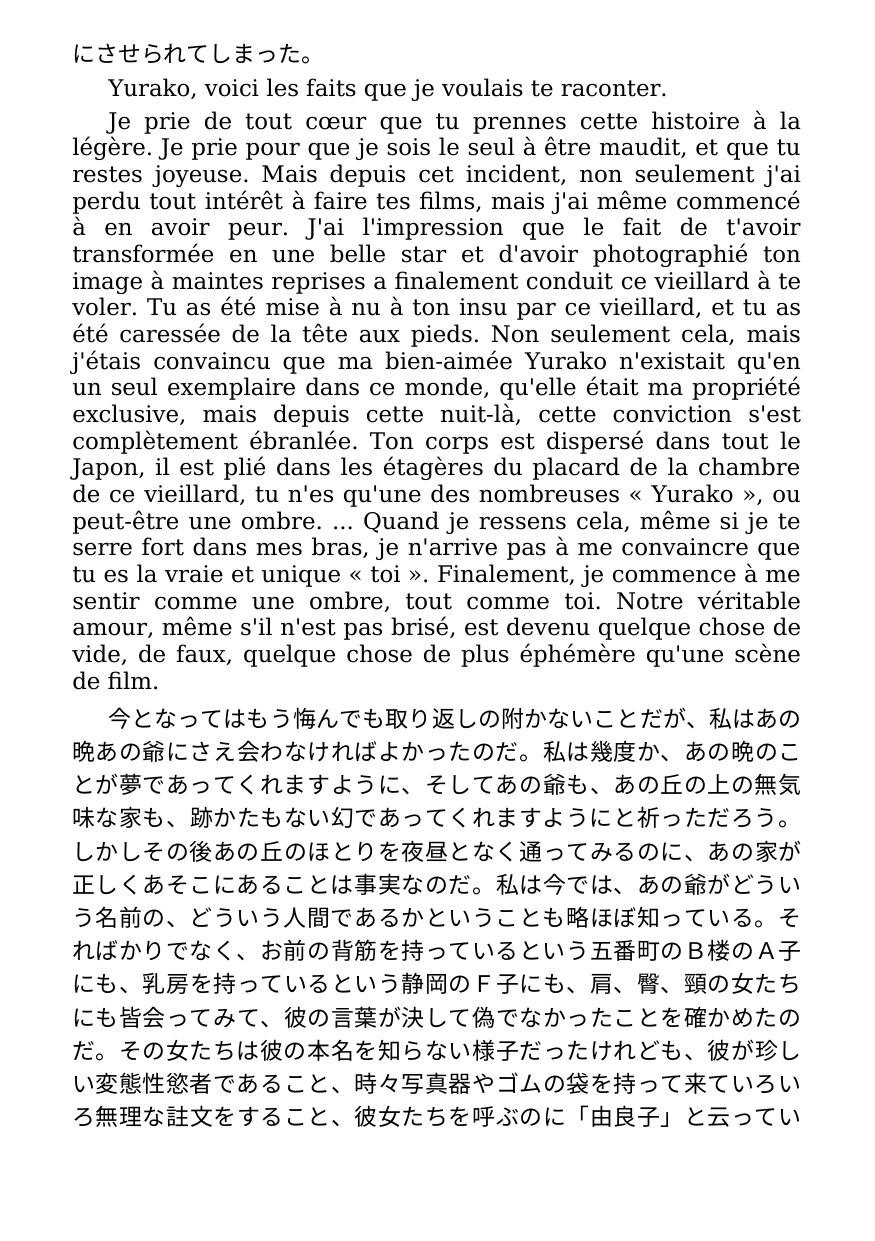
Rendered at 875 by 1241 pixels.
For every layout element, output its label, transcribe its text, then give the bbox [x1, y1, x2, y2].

text Yurako, voici les faits que je voulais te raconter. [72, 75, 802, 102]
text 今となってはもう悔んでも取り返しの附かないことだが、私はあの晩あの爺にさえ会わなければよかったのだ。私は幾度か、あの晩のことが夢であってくれますように、そしてあの爺も、あの丘の上の無気味な家も、跡かたもない幻であってくれますようにと祈っただろう。しかしその後あの丘のほとりを夜昼となく通ってみるのに、あの家が正しくあそこにあることは事実なのだ。私は今では、あの爺がどういう名前の、どういう人間であるかということも略ほぼ知っている。そればかりでなく、お前の背筋を持っているという五番町のＢ楼のＡ子にも、乳房を持っているという静岡のＦ子にも、肩、臀、頸の女たちにも皆会ってみて、彼の言葉が決して偽でなかったことを確かめたのだ。その女たちは彼の本名を知らない様子だったけれども、彼が珍しい変態性慾者であること、時々写真器やゴムの袋を持って来ていろいろ無理な註文をすること、彼女たちを呼ぶのに「由良子」と云ってい [72, 700, 802, 1132]
text Je prie de tout cœur que tu prennes cette histoire à la légère. Je prie pour que je sois le seul à être maudit, et que tu restes joyeuse. Mais depuis cet incident, non seulement j'ai perdu tout intérêt à faire tes films, mais j'ai même commencé à en avoir peur. J'ai l'impression que le fait de t'avoir transformée en une belle star et d'avoir photographié ton image à maintes reprises a finalement conduit ce vieillard à te voler. Tu as été mise à nu à ton insu par ce vieillard, et tu as été caressée de la tête aux pieds. Non seulement cela, mais j'étais convaincu que ma bien-aimée Yurako n'existait qu'en un seul exemplaire dans ce monde, qu'elle était ma propriété exclusive, mais depuis cette nuit-là, cette conviction s'est complètement ébranlée. Ton corps est dispersé dans tout le Japon, il est plié dans les étagères du placard de la chambre de ce vieillard, tu n'es qu'une des nombreuses « Yurako », ou peut-être une ombre. ... Quand je ressens cela, même si je te serre fort dans mes bras, je n'arrive pas à me convaincre que tu es la vraie et unique « toi ». Finalement, je commence à me sentir comme une ombre, tout comme toi. Notre véritable amour, même s'il n'est pas brisé, est devenu quelque chose de vide, de faux, quelque chose de plus éphémère qu'une scène de film. [72, 108, 802, 694]
text にさせられてしまった。 [72, 36, 802, 69]
